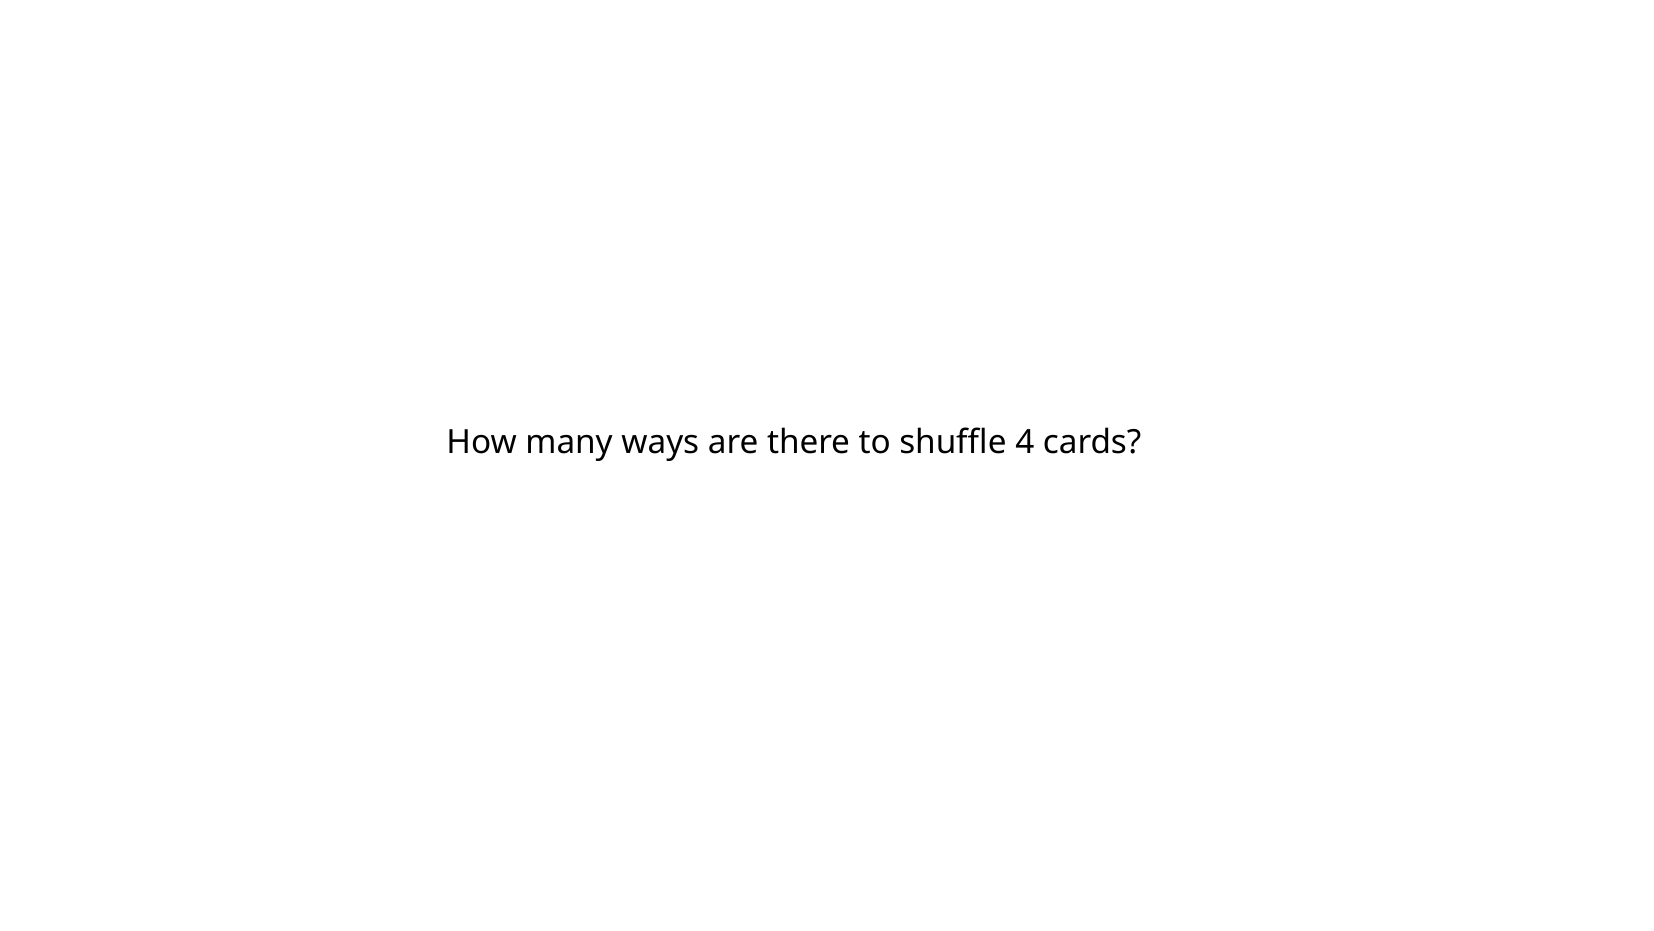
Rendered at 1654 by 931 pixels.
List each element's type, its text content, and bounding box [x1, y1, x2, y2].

text_box How many ways are there to shuffle 4 cards? [431, 410, 1447, 473]
